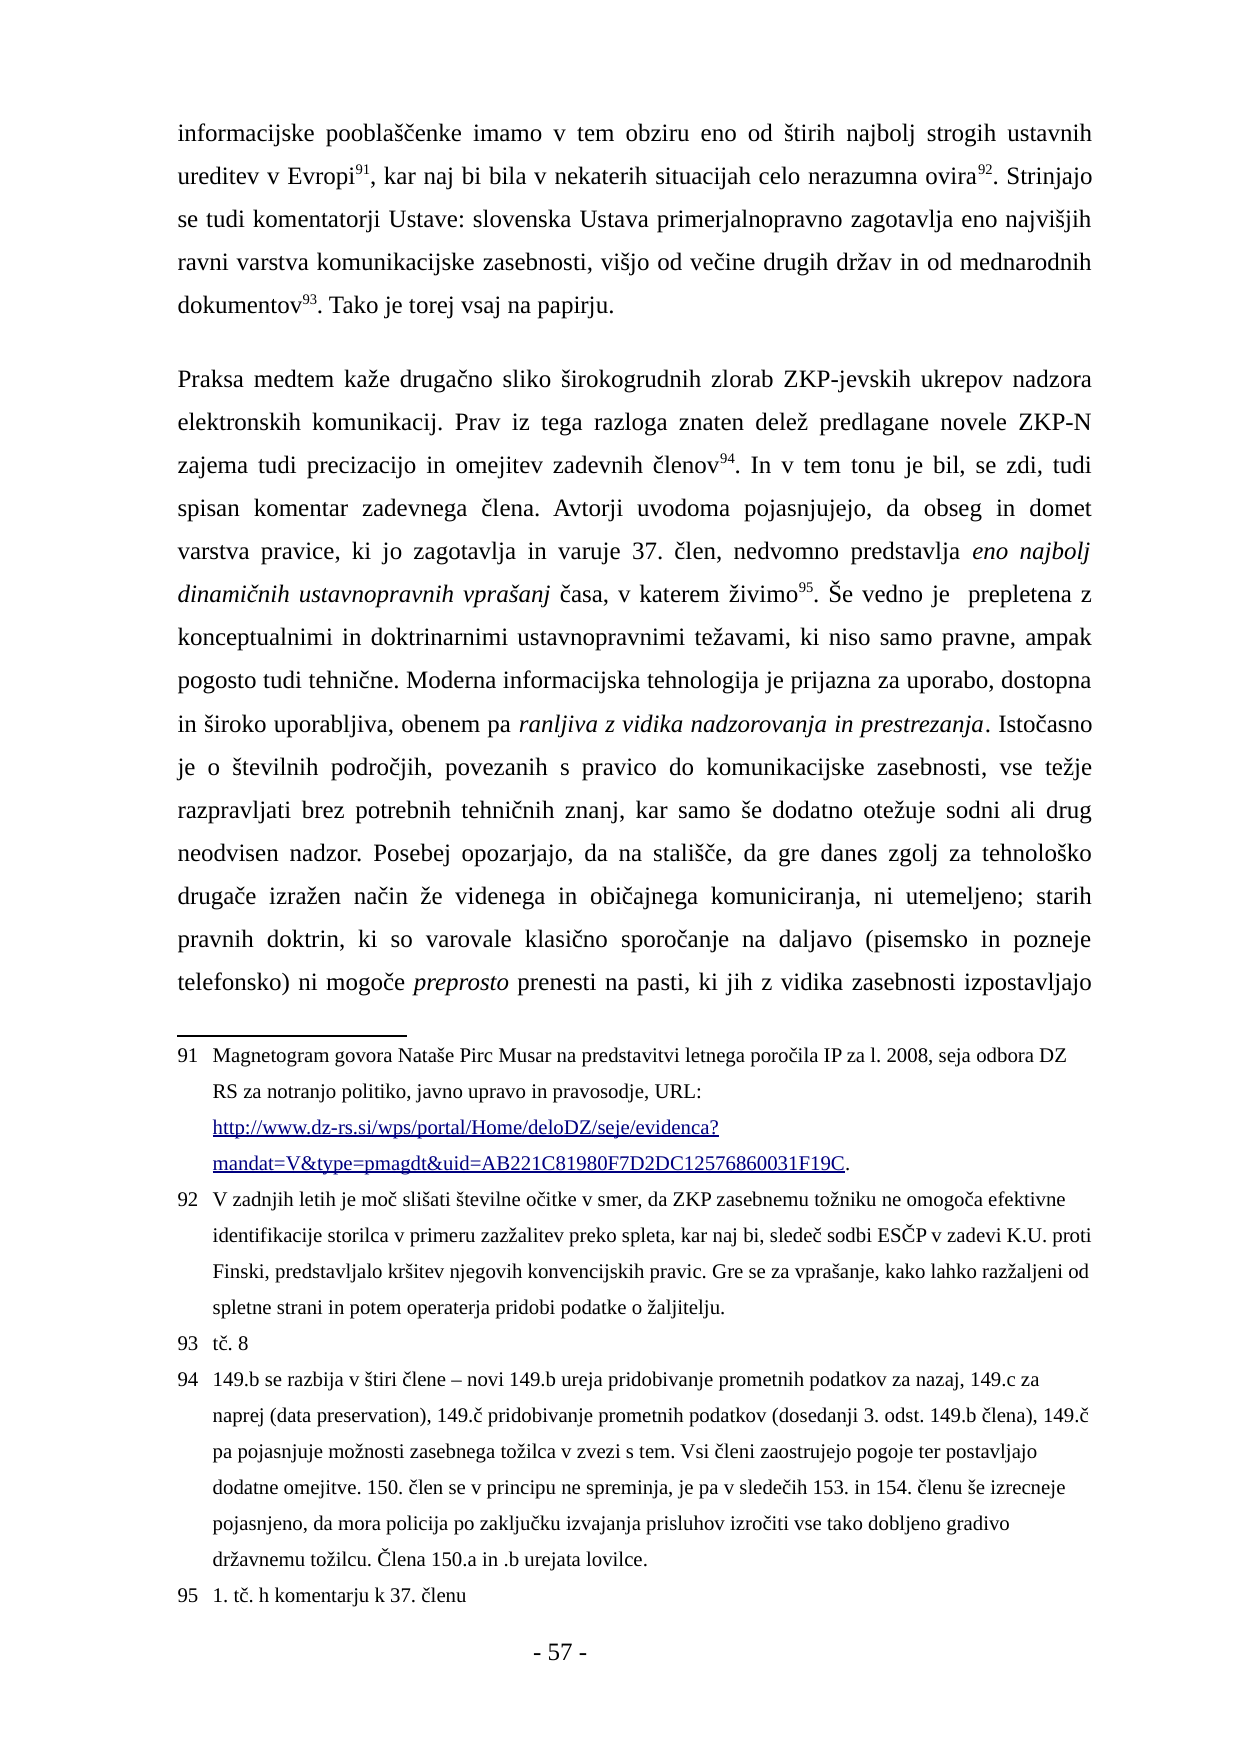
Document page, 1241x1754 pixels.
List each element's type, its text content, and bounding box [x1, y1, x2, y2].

text 1. tč. h komentarju k 37. členu [177, 1583, 1093, 1607]
text tč. 8 [177, 1331, 1093, 1355]
text V zadnjih letih je moč slišati številne očitke v smer, da ZKP zasebnemu tožniku ne omogoča efektivne identifikacije storilca v primeru zazžalitev preko spleta, kar naj bi, sledeč sodbi ESČP v zadevi K.U. proti Finski, predstavljalo kršitev njegovih konvencijskih pravic. Gre se za vprašanje, kako lahko razžaljeni od spletne strani in potem operaterja pridobi podatke o žaljitelju. [177, 1187, 1093, 1319]
text Praksa medtem kaže drugačno sliko širokogrudnih zlorab ZKP-jevskih ukrepov nadzora elektronskih komunikacij. Prav iz tega razloga znaten delež predlagane novele ZKP-N zajema tudi precizacijo in omejitev zadevnih členov. In v tem tonu je bil, se zdi, tudi spisan komentar zadevnega člena. Avtorji uvodoma pojasnjujejo, da obseg in domet varstva pravice, ki jo zagotavlja in varuje 37. člen, nedvomno predstavlja eno najbolj dinamičnih ustavnopravnih vprašanj časa, v katerem živimo. Še vedno je prepletena z konceptualnimi in doktrinarnimi ustavnopravnimi težavami, ki niso samo pravne, ampak pogosto tudi tehnične. Moderna informacijska tehnologija je prijazna za uporabo, dostopna in široko uporabljiva, obenem pa ranljiva z vidika nadzorovanja in prestrezanja. Istočasno je o številnih področjih, povezanih s pravico do komunikacijske zasebnosti, vse težje razpravljati brez potrebnih tehničnih znanj, kar samo še dodatno otežuje sodni ali drug neodvisen nadzor. Posebej opozarjajo, da na stališče, da gre danes zgolj za tehnološko drugače izražen način že videnega in običajnega komuniciranja, ni utemeljeno; starih pravnih doktrin, ki so varovale klasično sporočanje na daljavo (pisemsko in pozneje telefonsko) ni mogoče preprosto prenesti na pasti, ki jih z vidika zasebnosti izpostavljajo [177, 364, 1093, 996]
text informacijske pooblaščenke imamo v tem obziru eno od štirih najbolj strogih ustavnih ureditev v Evropi, kar naj bi bila v nekaterih situacijah celo nerazumna ovira. Strinjajo se tudi komentatorji Ustave: slovenska Ustava primerjalnopravno zagotavlja eno najvišjih ravni varstva komunikacijske zasebnosti, višjo od večine drugih držav in od mednarodnih dokumentov. Tako je torej vsaj na papirju. [177, 118, 1093, 319]
text 149.b se razbija v štiri člene – novi 149.b ureja pridobivanje prometnih podatkov za nazaj, 149.c za naprej (data preservation), 149.č pridobivanje prometnih podatkov (dosedanji 3. odst. 149.b člena), 149.č pa pojasnjuje možnosti zasebnega tožilca v zvezi s tem. Vsi členi zaostrujejo pogoje ter postavljajo dodatne omejitve. 150. člen se v principu ne spreminja, je pa v sledečih 153. in 154. členu še izrecneje pojasnjeno, da mora policija po zaključku izvajanja prisluhov izročiti vse tako dobljeno gradivo državnemu tožilcu. Člena 150.a in .b urejata lovilce. [177, 1367, 1093, 1571]
text Magnetogram govora Nataše Pirc Musar na predstavitvi letnega poročila IP za l. 2008, seja odbora DZ RS za notranjo politiko, javno upravo in pravosodje, URL: http://www.dz-rs.si/wps/portal/Home/deloDZ/seje/evidenca?mandat=V&type=pmagdt&uid=AB221C81980F7D2DC12576860031F19C. [177, 1042, 1093, 1175]
